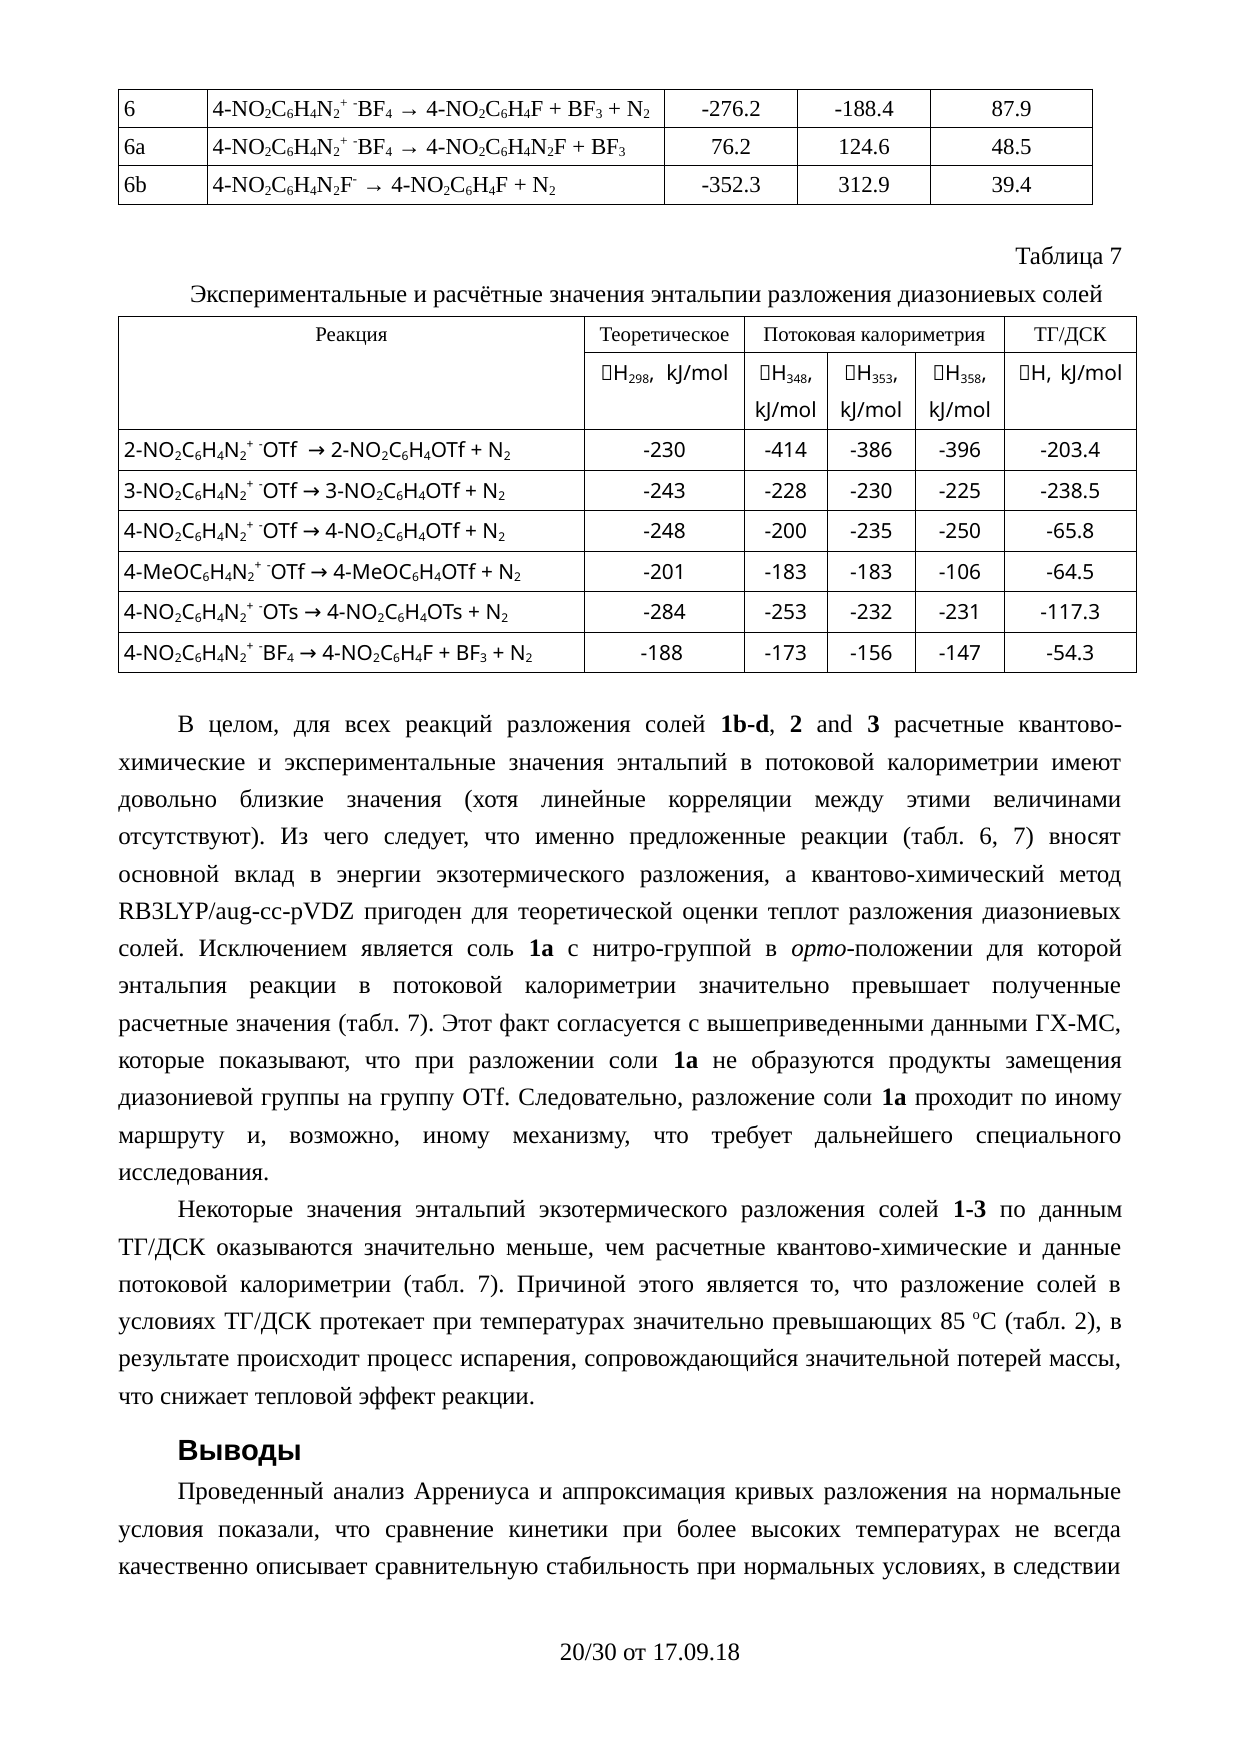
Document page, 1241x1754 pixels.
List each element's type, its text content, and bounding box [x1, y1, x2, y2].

table_cell -54.3 [1005, 633, 1136, 672]
table_cell -65.8 [1005, 511, 1136, 551]
table_cell -147 [916, 633, 1004, 672]
table_cell 4-MeOC6H4N2+ -OTf → 4-MeOC6H4OTf + N2 [119, 552, 584, 591]
table_header Теоретическое [585, 317, 744, 352]
table_cell -386 [828, 430, 915, 470]
table_cell -396 [916, 430, 1004, 470]
table_cell -188.4 [798, 90, 930, 127]
table_cell -250 [916, 511, 1004, 551]
table_cell H, kJ/mol [1005, 353, 1136, 429]
table_cell -64.5 [1005, 552, 1136, 591]
text Некоторые значения энтальпий экзотермического разложения солей 1-3 по данным ТГ/ДСК оказываются значительно меньше, чем расчетные квантово-химические и данные потоковой калориметрии (табл. 7). Причиной этого является то, что разложение солей в условиях ТГ/ДСК протекает при температурах значительно превышающих 85 оС (табл. 2), в результате происходит процесс испарения, сопровождающийся значительной потерей массы, что снижает тепловой эффект реакции. [118, 1194, 1122, 1409]
table_header Реакция [119, 317, 584, 429]
table_cell 124.6 [798, 128, 930, 165]
table_header ТГ/ДСК [1005, 317, 1136, 352]
table_cell -225 [916, 471, 1004, 510]
table_cell H298, kJ/mol [585, 353, 744, 429]
table_cell 39.4 [931, 166, 1092, 203]
table_cell -230 [828, 471, 915, 510]
table_cell 3-NO2C6H4N2+ -OTf → 3-NO2C6H4OTf + N2 [119, 471, 584, 510]
table_cell 76.2 [665, 128, 797, 165]
text Проведенный анализ Аррениуса и аппроксимация кривых разложения на нормальные условия показали, что сравнение кинетики при более высоких температурах не всегда качественно описывает сравнительную стабильность при нормальных условиях, в следствии [118, 1476, 1122, 1580]
subtitle Выводы [118, 1433, 1122, 1466]
table_cell -243 [585, 471, 744, 510]
table_cell -201 [585, 552, 744, 591]
table_cell 2-NO2C6H4N2+ -OTf → 2-NO2C6H4OTf + N2 [119, 430, 584, 470]
table_cell 4-NO2C6H4N2+ -BF4 → 4-NO2C6H4F + BF3 + N2 [208, 90, 664, 127]
table_cell -188 [585, 633, 744, 672]
table_cell -106 [916, 552, 1004, 591]
table_cell -352.3 [665, 166, 797, 203]
table_cell -238.5 [1005, 471, 1136, 510]
table_cell -231 [916, 592, 1004, 631]
table_cell 6a [119, 128, 207, 165]
table_cell -183 [745, 552, 827, 591]
table_cell 48.5 [931, 128, 1092, 165]
table_cell H358, kJ/mol [916, 353, 1004, 429]
table_header Потоковая калориметрия [745, 317, 1004, 352]
table_cell -253 [745, 592, 827, 631]
table_cell -200 [745, 511, 827, 551]
table_cell 4-NO2C6H4N2+ -OTf → 4-NO2C6H4OTf + N2 [119, 511, 584, 551]
table_cell 6 [119, 90, 207, 127]
table_cell H353, kJ/mol [828, 353, 915, 429]
table_cell -284 [585, 592, 744, 631]
table_cell -156 [828, 633, 915, 672]
table_cell -230 [585, 430, 744, 470]
table_cell -276.2 [665, 90, 797, 127]
table_cell -248 [585, 511, 744, 551]
table_cell -183 [828, 552, 915, 591]
table_cell -232 [828, 592, 915, 631]
table_cell -228 [745, 471, 827, 510]
table_cell 4-NO2C6H4N2F- → 4-NO2C6H4F + N2 [208, 166, 664, 203]
table_cell 87.9 [931, 90, 1092, 127]
text Таблица 7 [118, 241, 1122, 270]
table_cell 6b [119, 166, 207, 203]
table_cell -414 [745, 430, 827, 470]
table_cell 4-NO2C6H4N2+ -BF4 → 4-NO2C6H4N2F + BF3 [208, 128, 664, 165]
table_cell -117.3 [1005, 592, 1136, 631]
table_cell -235 [828, 511, 915, 551]
table_cell H348, kJ/mol [745, 353, 827, 429]
table_cell -173 [745, 633, 827, 672]
text Экспериментальные и расчётные значения энтальпии разложения диазониевых солей [118, 279, 1122, 307]
table_cell -203.4 [1005, 430, 1136, 470]
table_cell 312.9 [798, 166, 930, 203]
table_cell 4-NO2C6H4N2+ -OTs → 4-NO2C6H4OTs + N2 [119, 592, 584, 631]
table_cell 4-NO2C6H4N2+ -BF4 → 4-NO2C6H4F + BF3 + N2 [119, 633, 584, 672]
text В целом, для всех реакций разложения солей 1b-d, 2 and 3 расчетные квантово-химические и экспериментальные значения энтальпий в потоковой калориметрии имеют довольно близкие значения (хотя линейные корреляции между этими величинами отсутствуют). Из чего следует, что именно предложенные реакции (табл. 6, 7) вносят основной вклад в энергии экзотермического разложения, а квантово-химический метод RB3LYP/aug-cc-pVDZ пригоден для теоретической оценки теплот разложения диазониевых солей. Исключением является соль 1a с нитро-группой в орто-положении для которой энтальпия реакции в потоковой калориметрии значительно превышает полученные расчетные значения (табл. 7). Этот факт согласуется с вышеприведенными данными ГХ-МС, которые показывают, что при разложении соли 1a не образуются продукты замещения диазониевой группы на группу OTf. Следовательно, разложение соли 1a проходит по иному маршруту и, возможно, иному механизму, что требует дальнейшего специального исследования. [118, 709, 1122, 1186]
